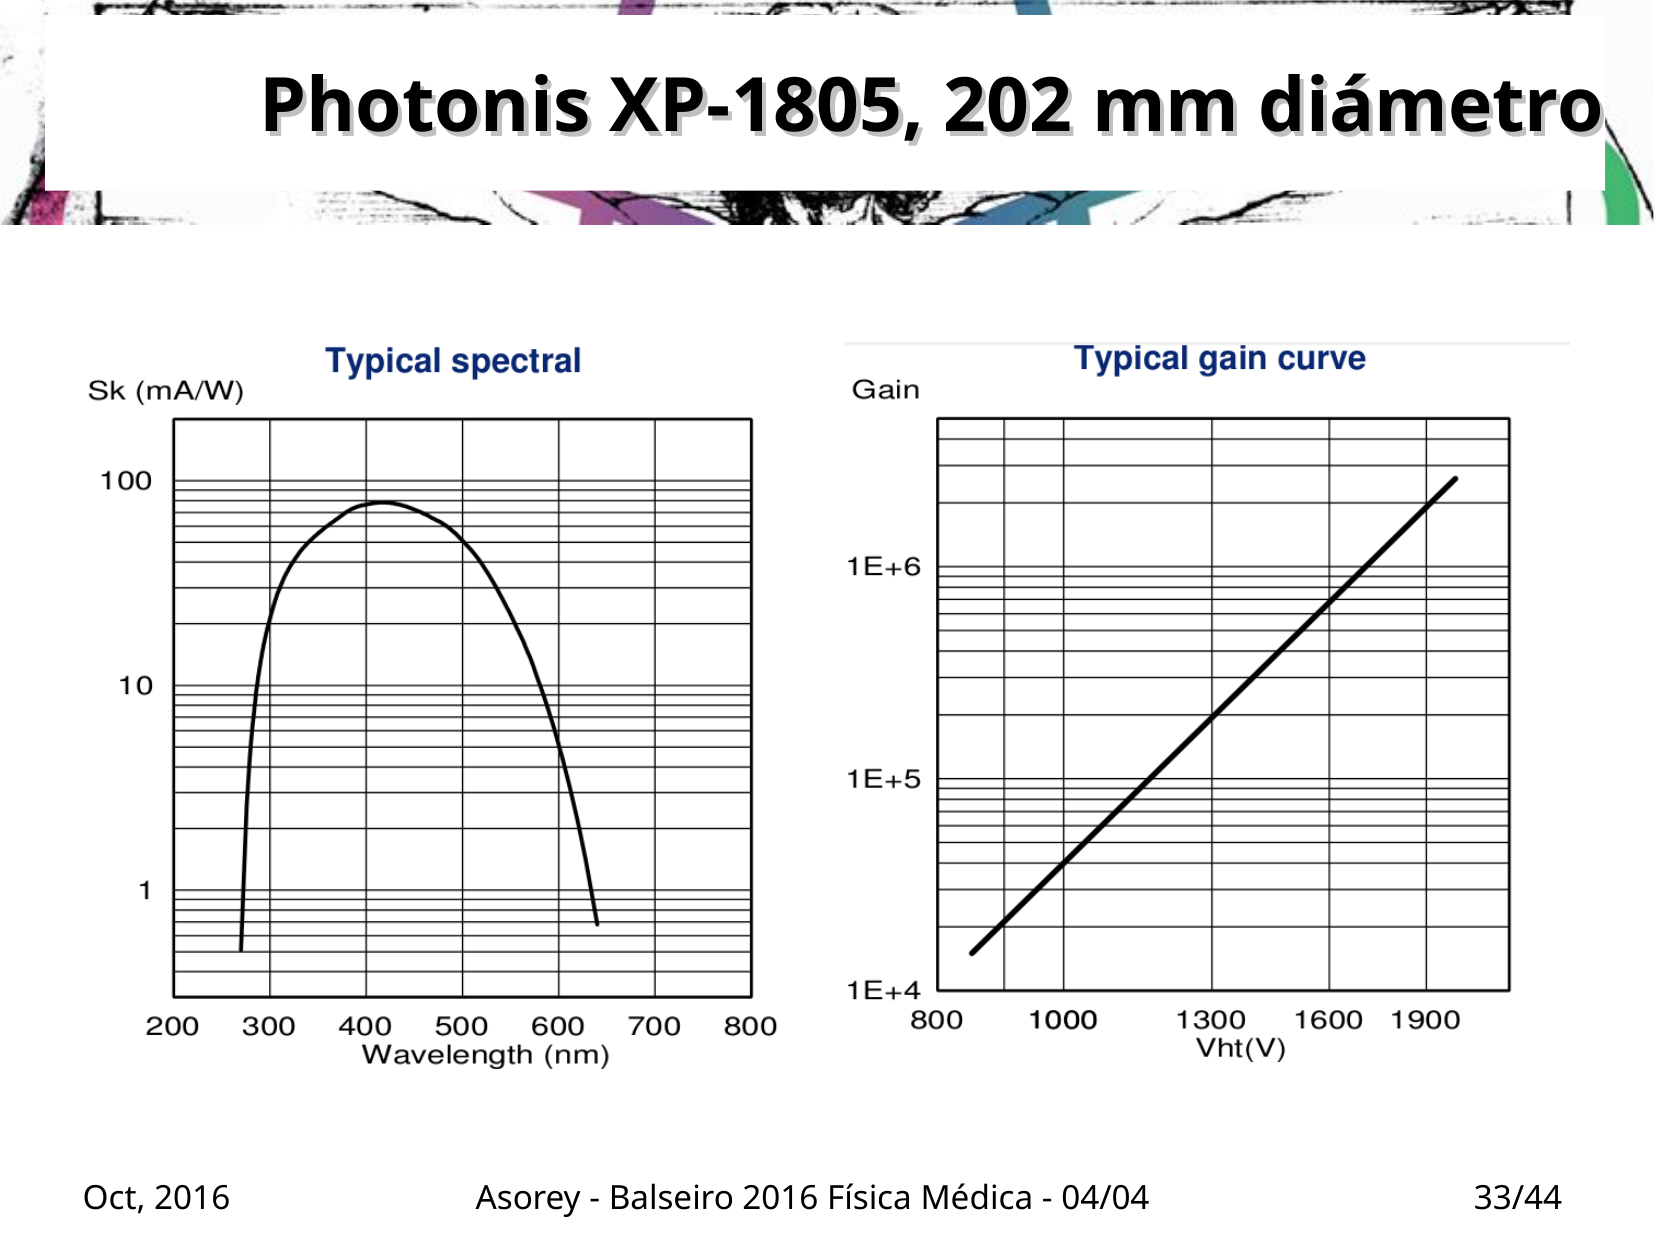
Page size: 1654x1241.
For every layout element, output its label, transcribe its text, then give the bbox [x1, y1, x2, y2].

picture [0, 0, 1654, 225]
picture [82, 336, 808, 1092]
title Photonis XP-1805, 202 mm diámetro [45, 15, 1606, 191]
picture [844, 342, 1570, 1086]
